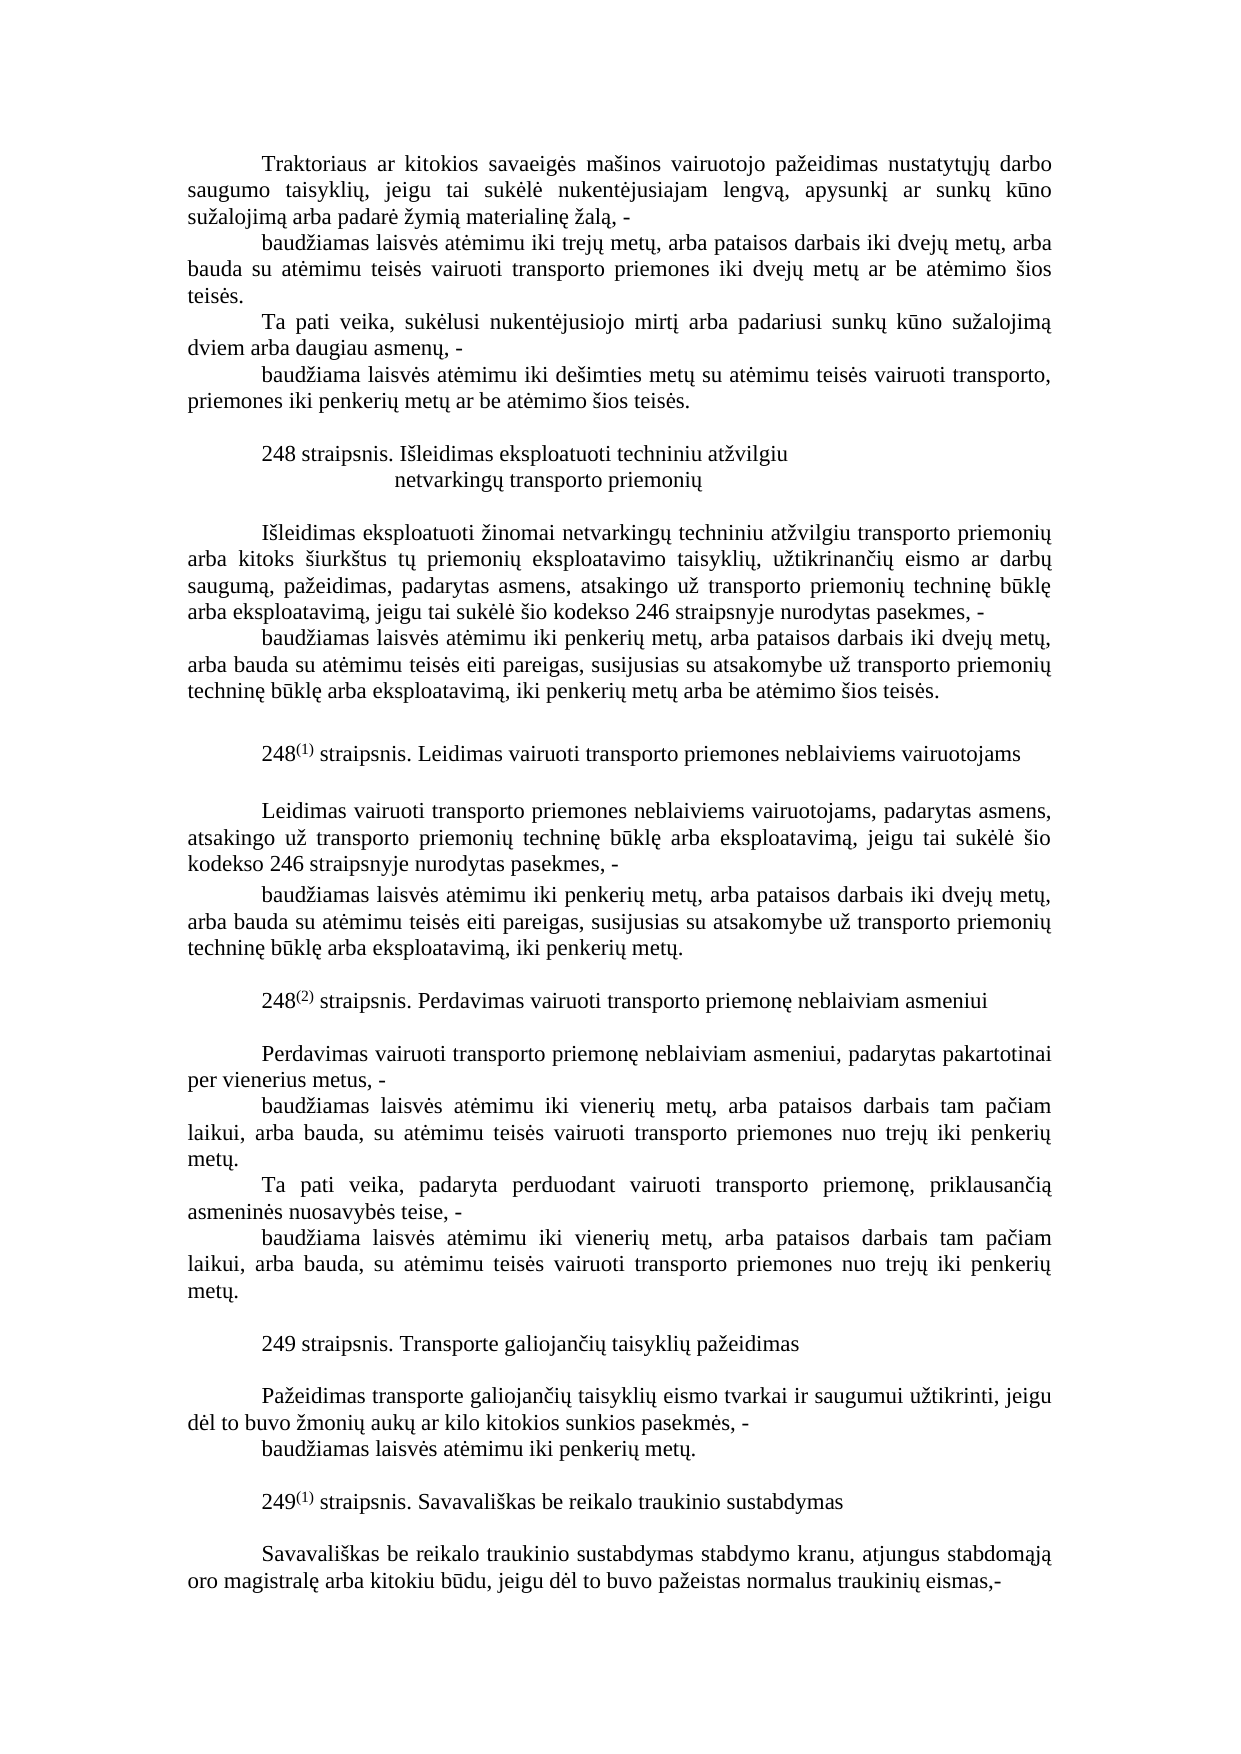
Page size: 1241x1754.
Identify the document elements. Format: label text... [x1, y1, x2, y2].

text baudžiamas laisvės atėmimu iki penkerių metų. [206, 1435, 1053, 1461]
text Išleidimas eksploatuoti žinomai netvarkingų techniniu atžvilgiu transporto priemonių arba kitoks šiurkštus tų priemonių eksploatavimo taisyklių, užtikrinančių eismo ar darbų saugumą, pažeidimas, padarytas asmens, atsakingo už transporto priemonių techninę būklę arba eksploatavimą, jeigu tai sukėlė šio kodekso 246 straipsnyje nurodytas pasekmes, - [187, 519, 1053, 624]
text baudžiama laisvės atėmimu iki dešimties metų su atėmimu teisės vairuoti transporto, priemones iki penkerių metų ar be atėmimo šios teisės. [187, 361, 1053, 413]
text Ta pati veika, padaryta perduodant vairuoti transporto priemonę, priklausančią asmeninės nuosavybės teise, - [187, 1171, 1053, 1224]
text 249 straipsnis. Transporte galiojančių taisyklių pažeidimas [261, 1329, 1053, 1356]
text baudžiamas laisvės atėmimu iki penkerių metų, arba pataisos darbais iki dvejų metų, arba bauda su atėmimu teisės eiti pareigas, susijusias su atsakomybe už transporto priemonių techninę būklę arba eksploatavimą, iki penkerių metų arba be atėmimo šios teisės. [187, 624, 1053, 703]
text Pažeidimas transporte galiojančių taisyklių eismo tvarkai ir saugumui užtikrinti, jeigu dėl to buvo žmonių aukų ar kilo kitokios sunkios pasekmės, - [187, 1382, 1053, 1435]
text baudžiamas laisvės atėmimu iki trejų metų, arba pataisos darbais iki dvejų metų, arba bauda su atėmimu teisės vairuoti transporto priemones iki dvejų metų ar be atėmimo šios teisės. [187, 229, 1053, 308]
text 249(1) straipsnis. Savavališkas be reikalo traukinio sustabdymas [261, 1488, 1053, 1514]
text 248(2) straipsnis. Perdavimas vairuoti transporto priemonę neblaiviam asmeniui [187, 987, 1053, 1013]
text baudžiamas laisvės atėmimu iki vienerių metų, arba pataisos darbais tam pačiam laikui, arba bauda, su atėmimu teisės vairuoti transporto priemones nuo trejų iki penkerių metų. [187, 1092, 1053, 1171]
text Leidimas vairuoti transporto priemones neblaiviems vairuotojams, padarytas asmens, atsakingo už transporto priemonių techninę būklę arba eksploatavimą, jeigu tai sukėlė šio kodekso 246 straipsnyje nurodytas pasekmes, - [187, 797, 1053, 877]
text baudžiamas laisvės atėmimu iki penkerių metų, arba pataisos darbais iki dvejų metų, arba bauda su atėmimu teisės eiti pareigas, susijusias su atsakomybe už transporto priemonių techninę būklę arba eksploatavimą, iki penkerių metų. [187, 882, 1053, 961]
text Traktoriaus ar kitokios savaeigės mašinos vairuotojo pažeidimas nustatytųjų darbo saugumo taisyklių, jeigu tai sukėlė nukentėjusiajam lengvą, apysunkį ar sunkų kūno sužalojimą arba padarė žymią materialinę žalą, - [187, 150, 1053, 229]
text Ta pati veika, sukėlusi nukentėjusiojo mirtį arba padariusi sunkų kūno sužalojimą dviem arba daugiau asmenų, - [187, 308, 1053, 361]
text netvarkingų transporto priemonių [261, 466, 1053, 493]
text Perdavimas vairuoti transporto priemonę neblaiviam asmeniui, padarytas pakartotinai per vienerius metus, - [187, 1040, 1053, 1092]
text baudžiama laisvės atėmimu iki vienerių metų, arba pataisos darbais tam pačiam laikui, arba bauda, su atėmimu teisės vairuoti transporto priemones nuo trejų iki penkerių metų. [187, 1224, 1053, 1303]
text 248(1) straipsnis. Leidimas vairuoti transporto priemones neblaiviems vairuotojams [187, 740, 1053, 766]
text Savavališkas be reikalo traukinio sustabdymas stabdymo kranu, atjungus stabdomąją oro magistralę arba kitokiu būdu, jeigu dėl to buvo pažeistas normalus traukinių eismas,- [187, 1540, 1053, 1593]
text 248 straipsnis. Išleidimas eksploatuoti techniniu atžvilgiu [261, 440, 1053, 466]
